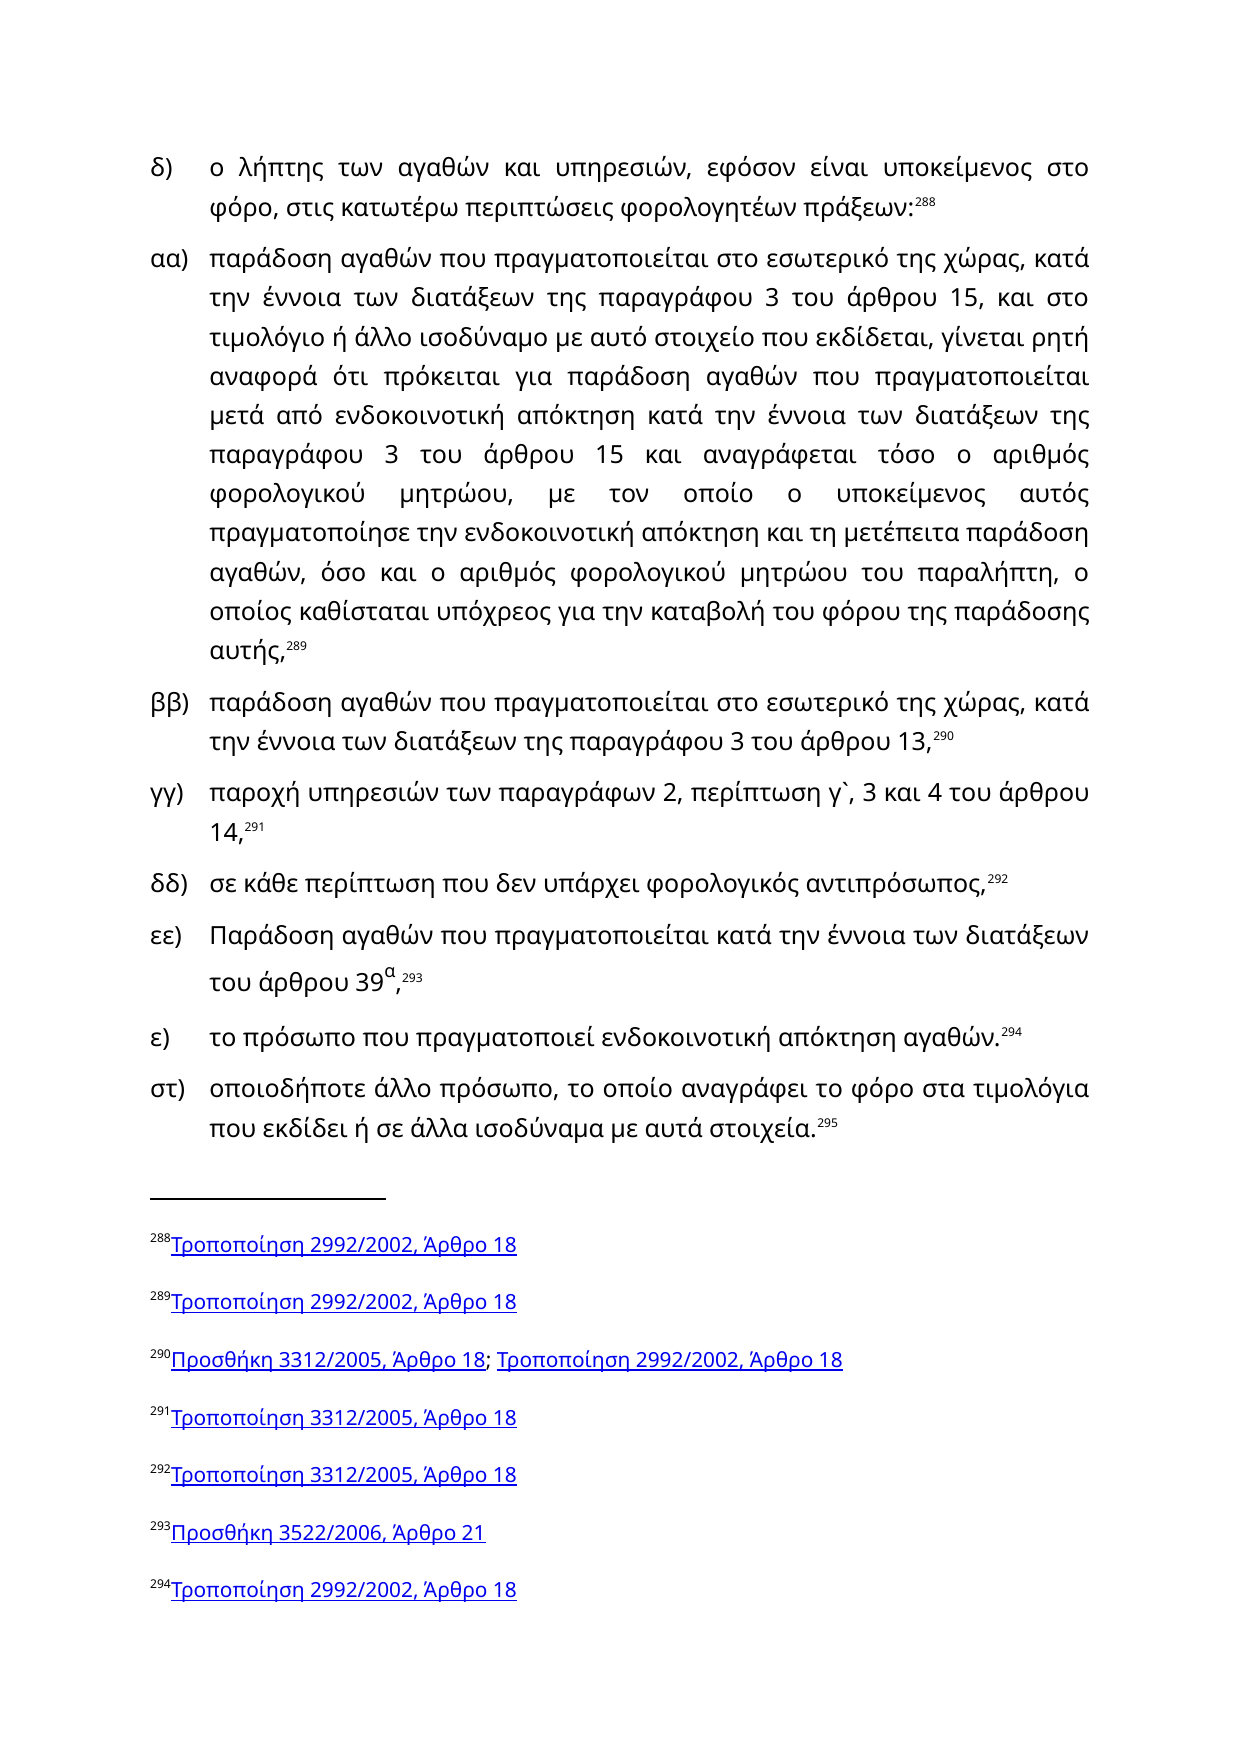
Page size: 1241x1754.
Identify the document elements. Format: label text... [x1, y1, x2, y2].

text Τροποποίηση 3312/2005, Άρθρο 18 [150, 1403, 1090, 1431]
text Τροποποίηση 2992/2002, Άρθρο 18 [150, 1287, 1090, 1316]
list ε) το πρόσωπο που πραγματοποιεί ενδοκοινοτική απόκτηση αγαθών. [150, 1019, 1090, 1053]
text Προσθήκη 3312/2005, Άρθρο 18; Τροποποίηση 2992/2002, Άρθρο 18 [150, 1345, 1090, 1373]
text Τροποποίηση 2992/2002, Άρθρο 18 [150, 1230, 1090, 1258]
list ββ) παράδοση αγαθών που πραγματοποιείται στο εσωτερικό της χώρας, κατά την έννοια των διατάξεων της παραγράφου 3 του άρθρου 13, [150, 684, 1090, 757]
list δδ) σε κάθε περίπτωση που δεν υπάρχει φορολογικός αντιπρόσωπος, [150, 866, 1090, 900]
list στ) οποιοδήποτε άλλο πρόσωπο, το οποίο αναγράφει το φόρο στα τιμολόγια που εκδίδει ή σε άλλα ισοδύναμα με αυτά στοιχεία. [150, 1071, 1090, 1144]
list δ) ο λήπτης των αγαθών και υπηρεσιών, εφόσον είναι υποκείμενος στο φόρο, στις κατωτέρω περιπτώσεις φορολογητέων πράξεων: [150, 150, 1090, 223]
text Τροποποίηση 2992/2002, Άρθρο 18 [150, 1576, 1090, 1604]
list γγ) παροχή υπηρεσιών των παραγράφων 2, περίπτωση γ`, 3 και 4 του άρθρου 14, [150, 775, 1090, 848]
text Τροποποίηση 3312/2005, Άρθρο 18 [150, 1460, 1090, 1489]
text Προσθήκη 3522/2006, Άρθρο 21 [150, 1518, 1090, 1546]
list αα) παράδοση αγαθών που πραγματοποιείται στο εσωτερικό της χώρας, κατά την έννοια των διατάξεων της παραγράφου 3 του άρθρου 15, και στο τιμολόγιο ή άλλο ισοδύναμο με αυτό στοιχείο που εκδίδεται, γίνεται ρητή αναφορά ότι πρόκειται για παράδοση αγαθών που πραγματοποιείται μετά από ενδοκοινοτική απόκτηση κατά την έννοια των διατάξεων της παραγράφου 3 του άρθρου 15 και αναγράφεται τόσο ο αριθμός φορολογικού μητρώου, με τον οποίο ο υποκείμενος αυτός πραγματοποίησε την ενδοκοινοτική απόκτηση και τη μετέπειτα παράδοση αγαθών, όσο και ο αριθμός φορολογικού μητρώου του παραλήπτη, ο οποίος καθίσταται υπόχρεος για την καταβολή του φόρου της παράδοσης αυτής, [150, 241, 1090, 667]
list εε) Παράδοση αγαθών που πραγματοποιείται κατά την έννοια των διατάξεων του άρθρου 39α, [150, 917, 1090, 1001]
